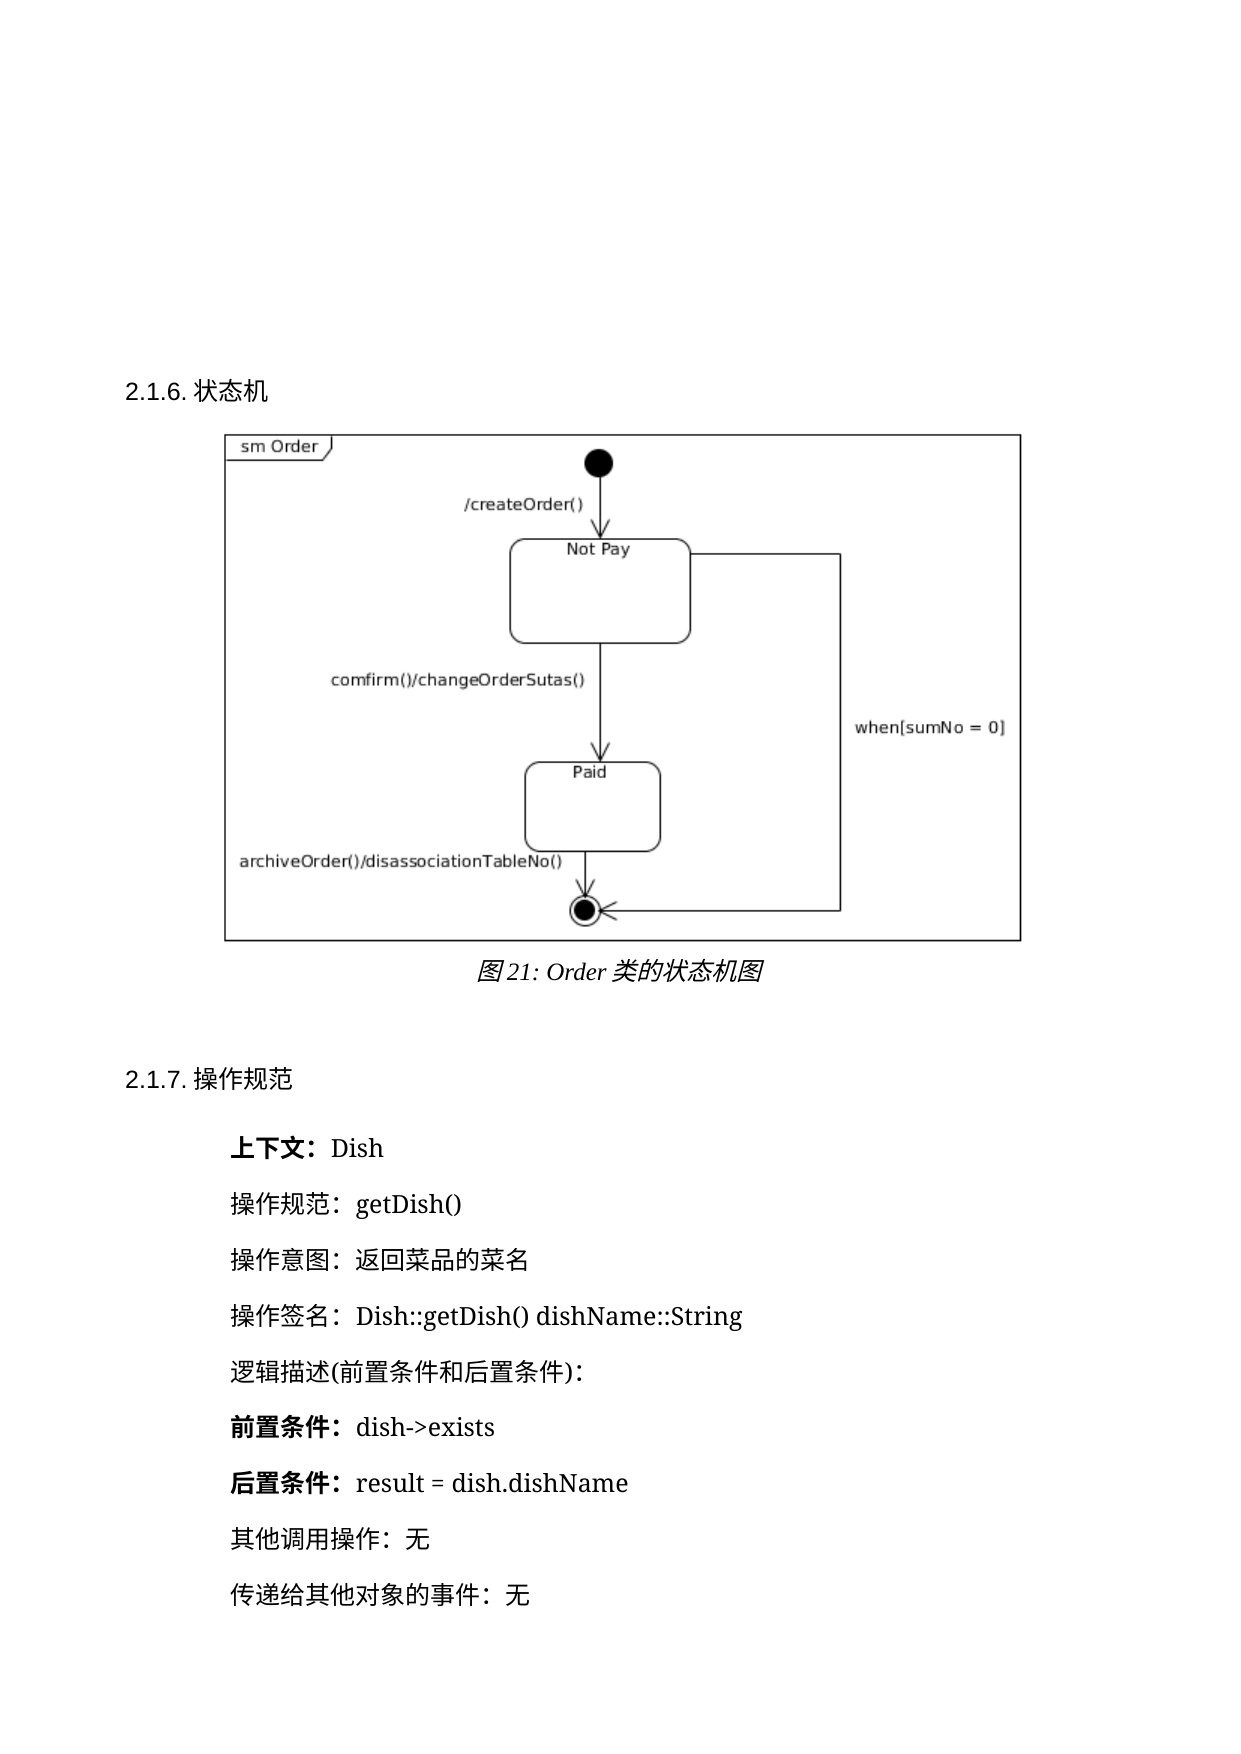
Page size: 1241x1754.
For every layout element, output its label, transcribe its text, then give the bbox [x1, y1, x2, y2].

picture [214, 427, 1026, 952]
text 操作签名：Dish::getDish() dishName::String [231, 1296, 1122, 1332]
subtitle 状态机 [118, 372, 1122, 408]
text 前置条件：dish->exists [231, 1408, 1122, 1444]
text 其他调用操作：无 [231, 1520, 1122, 1556]
text 操作意图：返回菜品的菜名 [231, 1240, 1122, 1276]
text 操作规范：getDish() [231, 1184, 1122, 1220]
text 图 21: Order类的状态机图 [197, 952, 1043, 988]
text 上下文：Dish [231, 1128, 1122, 1164]
text 逻辑描述(前置条件和后置条件)： [231, 1352, 1122, 1388]
subtitle 操作规范 [118, 1060, 1122, 1096]
text 传递给其他对象的事件：无 [231, 1576, 1122, 1612]
text 后置条件：result = dish.dishName [231, 1464, 1122, 1500]
